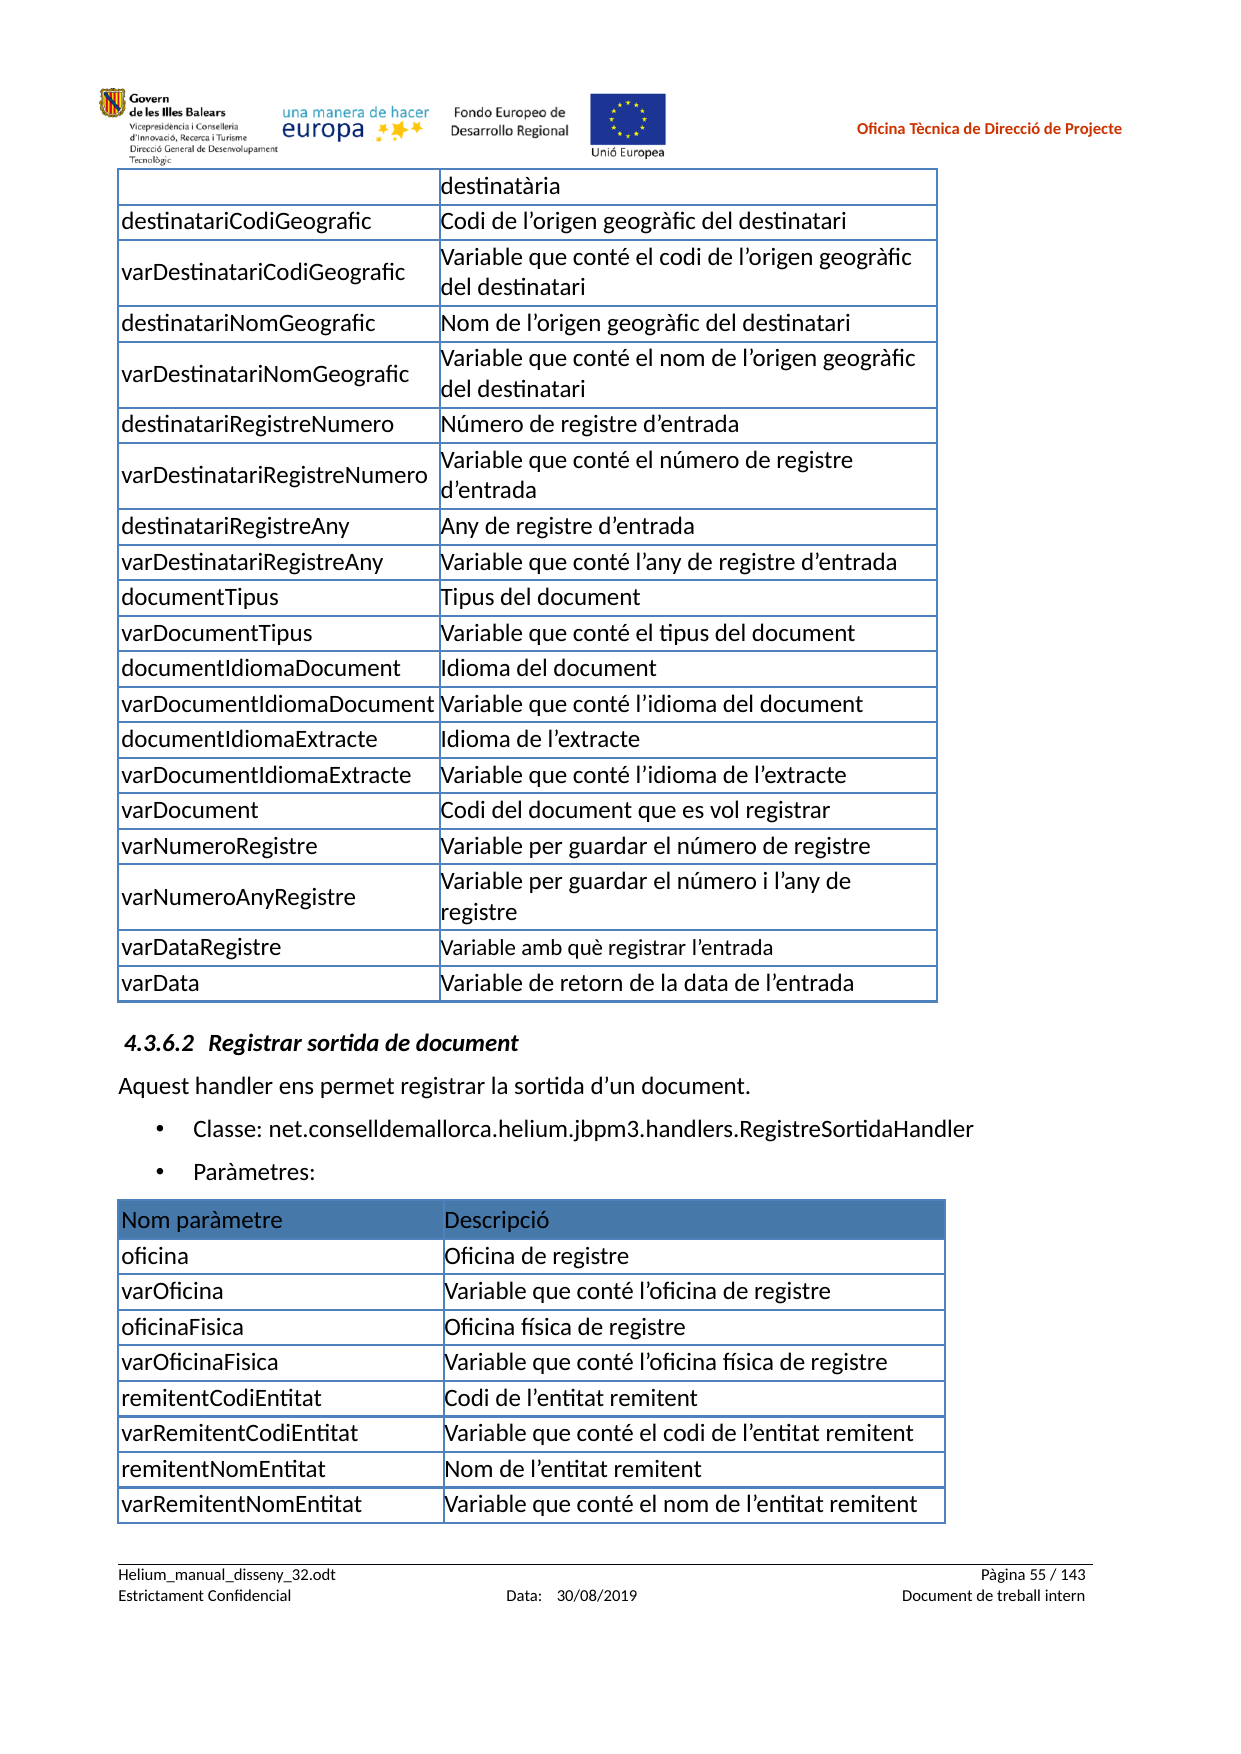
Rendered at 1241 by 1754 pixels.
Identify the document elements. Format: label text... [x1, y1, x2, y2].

table_cell varRemitentCodiEntitat [119, 1418, 443, 1451]
table_cell remitentCodiEntitat [119, 1382, 443, 1415]
table_cell Variable amb què registrar l’entrada [441, 931, 936, 965]
table_cell varDestinatariCodiGeografic [119, 241, 439, 305]
table_cell varDestinatariRegistreNumero [119, 444, 439, 508]
table_cell Idioma de l’extracte [441, 723, 936, 757]
table_cell Codi de l’origen geogràfic del destinatari [441, 206, 936, 239]
table_cell documentIdiomaDocument [119, 652, 439, 686]
table_cell Variable que conté el codi de l’entitat remitent [445, 1418, 944, 1451]
table_cell destinatariNomGeografic [119, 307, 439, 341]
table_cell varDocumentIdiomaExtracte [119, 759, 439, 792]
table_cell Variable que conté el nom de l’origen geogràfic del destinatari [441, 343, 936, 407]
table_cell Idioma del document [441, 652, 936, 686]
table_cell varOficinaFisica [119, 1346, 443, 1380]
table_cell Variable per guardar el número i l’any de registre [441, 865, 936, 929]
table_cell Variable que conté el número de registre d’entrada [441, 444, 936, 508]
table_cell varOficina [119, 1275, 443, 1309]
table_cell remitentNomEntitat [119, 1453, 443, 1486]
list Classe: net.conselldemallorca.helium.jbpm3.handlers.RegistreSortidaHandler [156, 1113, 1122, 1144]
table_cell [119, 170, 439, 203]
table_cell oficina [119, 1240, 443, 1273]
table_cell Codi del document que es vol registrar [441, 794, 936, 828]
table_header Nom paràmetre [119, 1201, 443, 1238]
picture [99, 87, 668, 166]
table_cell Variable de retorn de la data de l’entrada [441, 967, 936, 1000]
table_cell destinatariRegistreNumero [119, 409, 439, 442]
table_cell Variable per guardar el número de registre [441, 830, 936, 863]
table_cell varDocumentTipus [119, 617, 439, 650]
table_cell Variable que conté el codi de l’origen geogràfic del destinatari [441, 241, 936, 305]
table_cell varDestinatariRegistreAny [119, 546, 439, 579]
table_cell Variable que conté el tipus del document [441, 617, 936, 650]
table_cell varDocumentIdiomaDocument [119, 688, 439, 721]
table_cell varData [119, 967, 439, 1000]
table_cell destinatària [441, 170, 936, 203]
table_cell Variable que conté l’idioma de l’extracte [441, 759, 936, 792]
table_cell Variable que conté el nom de l’entitat remitent [445, 1489, 944, 1522]
table_cell varNumeroRegistre [119, 830, 439, 863]
table_cell varDocument [119, 794, 439, 828]
table_cell destinatariCodiGeografic [119, 206, 439, 239]
list Paràmetres: [156, 1156, 1122, 1187]
table_cell Any de registre d’entrada [441, 510, 936, 544]
table_cell Variable que conté l’oficina física de registre [445, 1346, 944, 1380]
table_cell Variable que conté l’oficina de registre [445, 1275, 944, 1309]
table_cell Variable que conté l’any de registre d’entrada [441, 546, 936, 579]
table_cell varRemitentNomEntitat [119, 1489, 443, 1522]
table_cell oficinaFisica [119, 1311, 443, 1344]
table_cell Nom de l’entitat remitent [445, 1453, 944, 1486]
table_cell documentTipus [119, 581, 439, 615]
table_cell destinatariRegistreAny [119, 510, 439, 544]
table_cell documentIdiomaExtracte [119, 723, 439, 757]
table_cell Oficina de registre [445, 1240, 944, 1273]
table_cell Oficina física de registre [445, 1311, 944, 1344]
subtitle Registrar sortida de document [118, 1027, 1122, 1058]
table_cell varNumeroAnyRegistre [119, 865, 439, 929]
table_header Descripció [445, 1201, 944, 1238]
table_cell Nom de l’origen geogràfic del destinatari [441, 307, 936, 341]
table_cell varDataRegistre [119, 931, 439, 965]
table_cell Número de registre d’entrada [441, 409, 936, 442]
table_cell Codi de l’entitat remitent [445, 1382, 944, 1415]
table_cell Tipus del document [441, 581, 936, 615]
table_cell Variable que conté l’idioma del document [441, 688, 936, 721]
text Aquest handler ens permet registrar la sortida d’un document. [118, 1070, 1122, 1101]
table_cell varDestinatariNomGeografic [119, 343, 439, 407]
